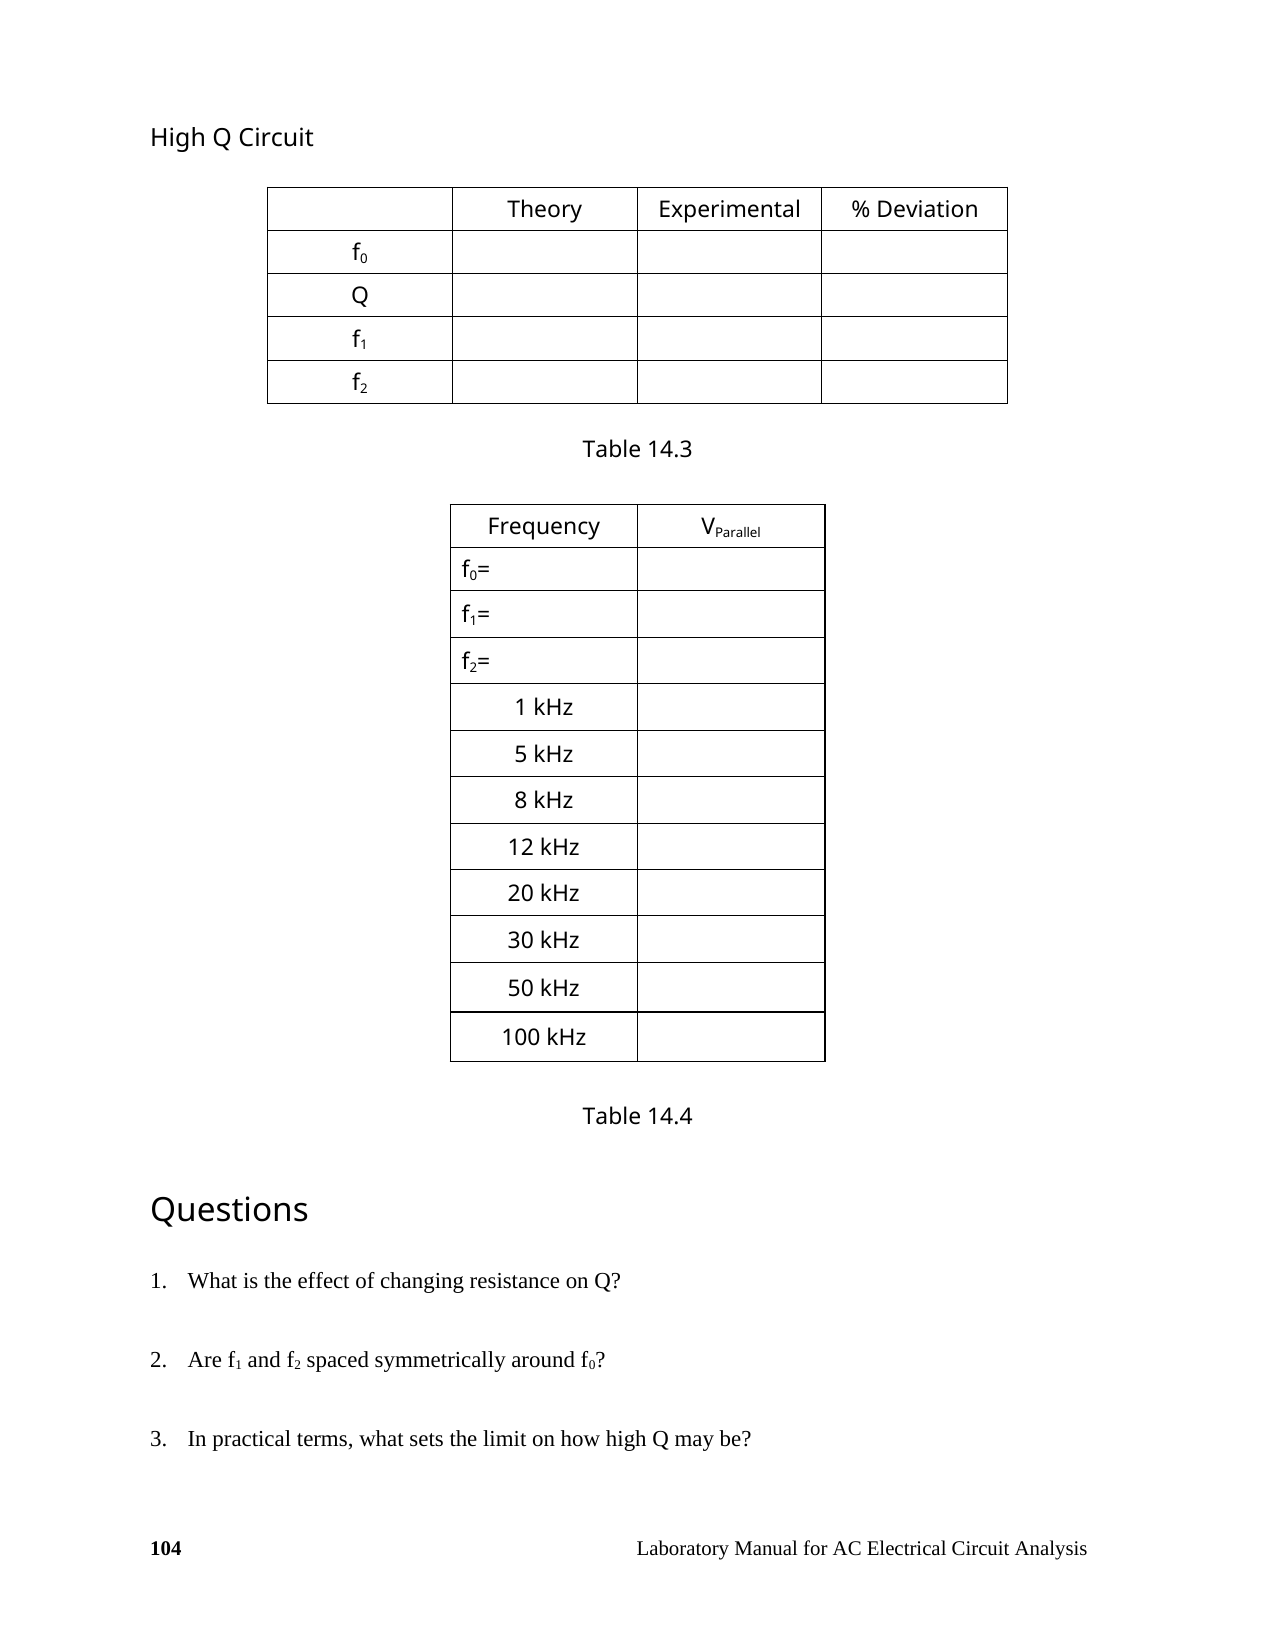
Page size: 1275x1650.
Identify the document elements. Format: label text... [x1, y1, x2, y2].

table_cell [822, 231, 1007, 272]
table_cell [638, 916, 824, 962]
table_cell [638, 361, 821, 403]
table_header Frequency [451, 505, 637, 547]
table_cell [638, 274, 821, 316]
table_cell f1 [268, 317, 452, 359]
table_cell [638, 731, 824, 776]
table_cell [638, 963, 824, 1011]
list Are f1 and f2 spaced symmetrically around f0? [150, 1346, 1125, 1372]
table_header Theory [453, 188, 637, 230]
list In practical terms, what sets the limit on how high Q may be? [150, 1425, 1125, 1451]
table_cell f2 [268, 361, 452, 403]
table_cell [638, 231, 821, 272]
table_cell [822, 361, 1007, 403]
table_cell 20 kHz [451, 870, 637, 915]
table_cell [453, 274, 637, 316]
table_cell [638, 638, 824, 683]
subtitle Table 14.3 [150, 433, 1125, 464]
table_cell [822, 317, 1007, 359]
table_cell 1 kHz [451, 684, 637, 729]
table_cell [638, 1013, 824, 1061]
list What is the effect of changing resistance on Q? [150, 1267, 1125, 1293]
table_cell f0 [268, 231, 452, 272]
table_header VParallel [638, 505, 824, 547]
table_header [268, 188, 452, 230]
table_cell [638, 684, 824, 729]
table_cell 30 kHz [451, 916, 637, 962]
table_cell [638, 777, 824, 822]
text High Q Circuit [150, 120, 1125, 154]
table_header Experimental [638, 188, 821, 230]
table_cell [638, 548, 824, 590]
subtitle Table 14.4 [150, 1100, 1125, 1131]
table_cell 12 kHz [451, 824, 637, 869]
table_cell 8 kHz [451, 777, 637, 822]
table_cell 100 kHz [451, 1013, 637, 1061]
table_cell f2= [451, 638, 637, 683]
table_cell [638, 317, 821, 359]
table_cell f0= [451, 548, 637, 590]
table_cell Q [268, 274, 452, 316]
table_cell f1= [451, 591, 637, 637]
table_cell [638, 870, 824, 915]
table_cell 5 kHz [451, 731, 637, 776]
table_cell [638, 824, 824, 869]
table_cell [453, 231, 637, 272]
table_cell [822, 274, 1007, 316]
table_cell [638, 591, 824, 637]
table_cell [453, 361, 637, 403]
table_cell 50 kHz [451, 963, 637, 1011]
table_cell [453, 317, 637, 359]
table_header % Deviation [822, 188, 1007, 230]
subtitle Questions [150, 1186, 1125, 1232]
